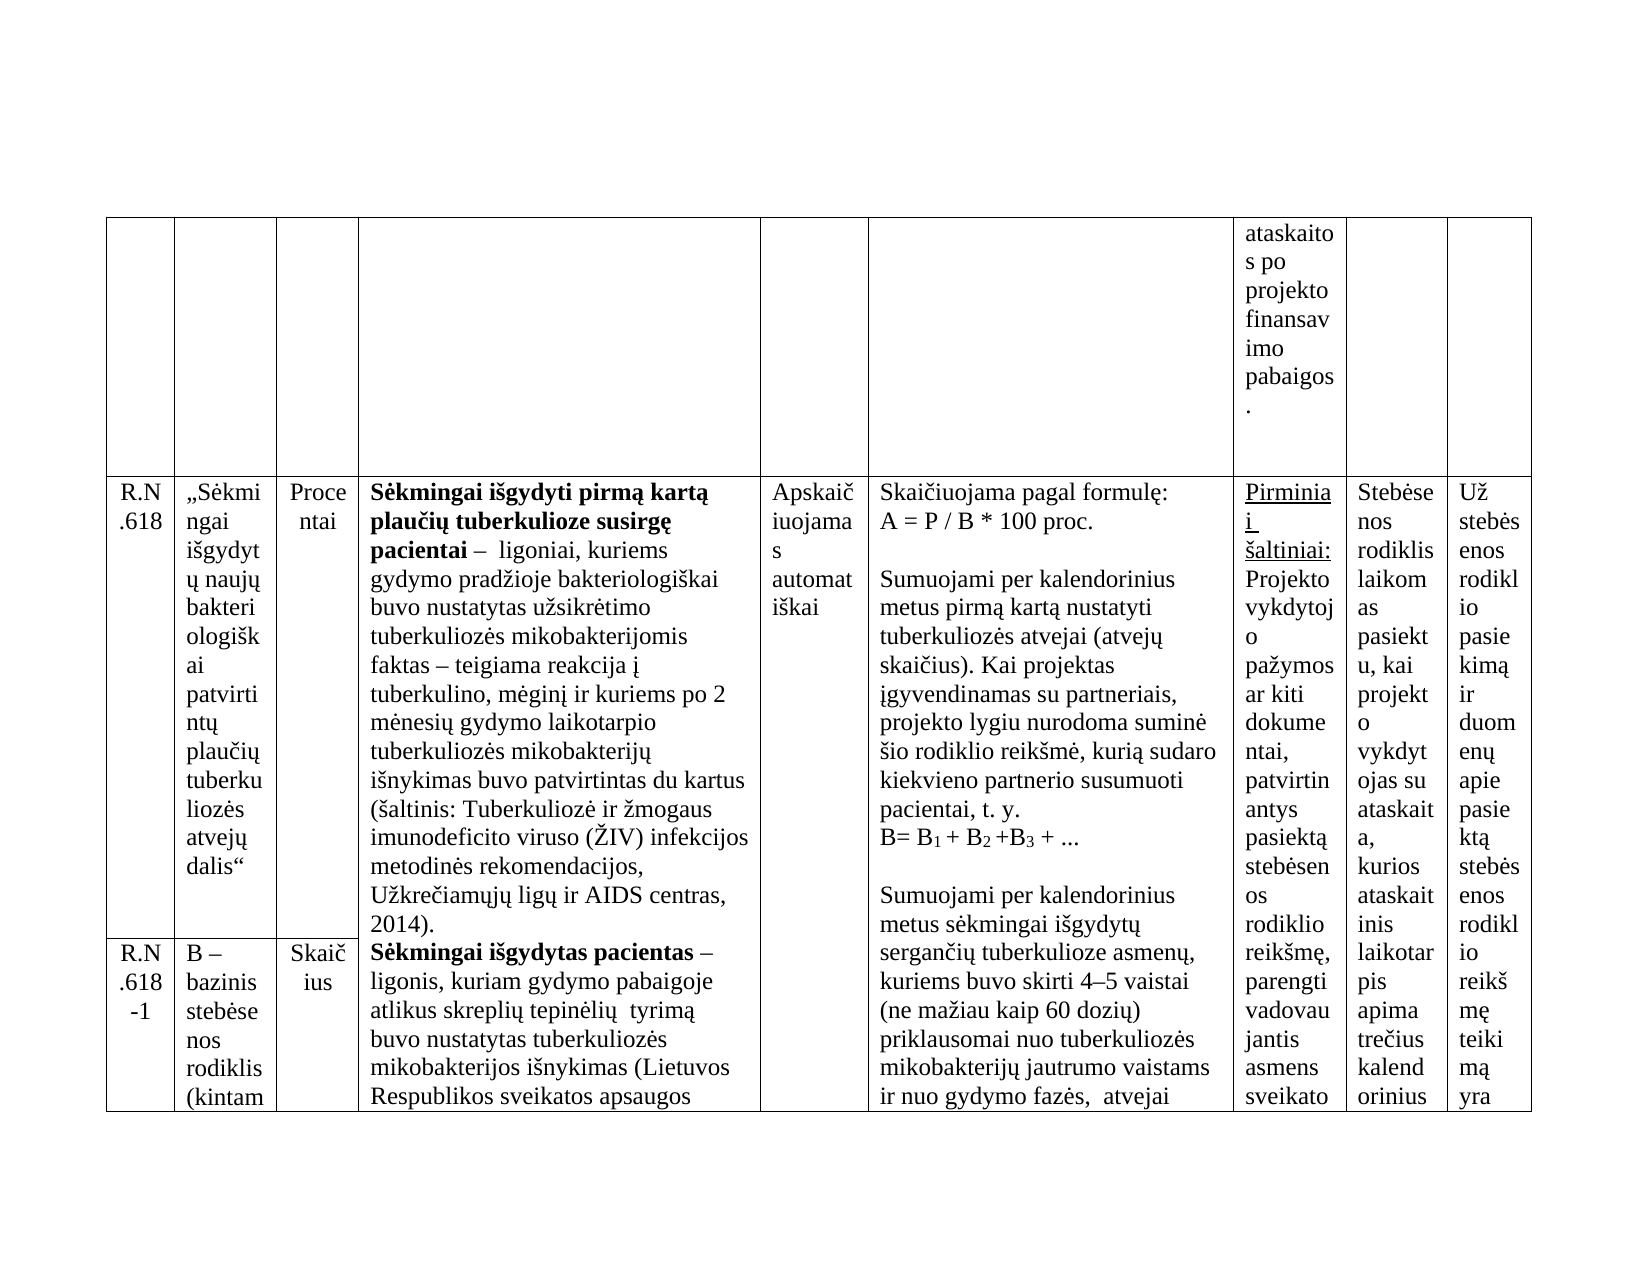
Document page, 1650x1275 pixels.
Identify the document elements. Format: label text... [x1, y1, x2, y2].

table_cell Procentai [277, 477, 358, 937]
table_cell Pirminiai šaltiniai: Projekto vykdytojo pažymos ar kiti dokumentai, patvirtinantys pasiektą stebėsenos rodiklio reikšmę, parengti vadovaujantis asmens sveikato [1234, 477, 1346, 1111]
table_cell Skaičiuojama pagal formulę: A = P / B * 100 proc. Sumuojami per kalendorinius metus pirmą kartą nustatyti tuberkuliozės atvejai (atvejų skaičius). Kai projektas įgyvendinamas su partneriais, projekto lygiu nurodoma suminė šio rodiklio reikšmė, kurią sudaro kiekvieno partnerio susumuoti pacientai, t. y. B= B1 + B2 +B3 + ... Sumuojami per kalendorinius metus sėkmingai išgydytų sergančių tuberkulioze asmenų, kuriems buvo skirti 4–5 vaistai (ne mažiau kaip 60 dozių) priklausomai nuo tuberkuliozės mikobakterijų jautrumo vaistams ir nuo gydymo fazės, atvejai [869, 477, 1233, 1111]
table_cell R.N.618-1 [107, 939, 174, 1111]
table_cell [1347, 218, 1447, 476]
table_cell [359, 218, 760, 476]
table_cell „Sėkmingai išgydytų naujų bakteriologiškai patvirtintų plaučių tuberkuliozės atvejų dalis“ [175, 477, 276, 937]
table_cell [277, 218, 358, 476]
table_cell Už stebėsenos rodiklio pasiekimą ir duomenų apie pasiektą stebėsenos rodiklio reikšmę teikimą yra [1448, 477, 1531, 1111]
table_cell B – bazinis stebėsenos rodiklis (kintam [175, 939, 276, 1111]
table_cell Apskaičiuojamas automatiškai [761, 477, 868, 1111]
table_cell [1448, 218, 1531, 476]
table_cell R.N.618 [107, 477, 174, 937]
table_cell ataskaitos po projekto finansavimo pabaigos. [1234, 218, 1346, 476]
table_cell Sėkmingai išgydyti pirmą kartą plaučių tuberkulioze susirgę pacientai – ligoniai, kuriems gydymo pradžioje bakteriologiškai buvo nustatytas užsikrėtimo tuberkuliozės mikobakterijomis faktas – teigiama reakcija į tuberkulino, mėginį ir kuriems po 2 mėnesių gydymo laikotarpio tuberkuliozės mikobakterijų išnykimas buvo patvirtintas du kartus (šaltinis: Tuberkuliozė ir žmogaus imunodeficito viruso (ŽIV) infekcijos metodinės rekomendacijos, Užkrečiamųjų ligų ir AIDS centras, 2014). Sėkmingai išgydytas pacientas – ligonis, kuriam gydymo pabaigoje atlikus skreplių tepinėlių tyrimą buvo nustatytas tuberkuliozės mikobakterijos išnykimas (Lietuvos Respublikos sveikatos apsaugos [359, 477, 760, 1111]
table_cell [107, 218, 174, 476]
table_cell [761, 218, 868, 476]
table_cell Stebėsenos rodiklis laikomas pasiektu, kai projekto vykdytojas su ataskaita, kurios ataskaitinis laikotarpis apima trečius kalendorinius [1347, 477, 1447, 1111]
table_cell [869, 218, 1233, 476]
table_cell Skaičius [277, 939, 358, 1111]
table_cell [175, 218, 276, 476]
